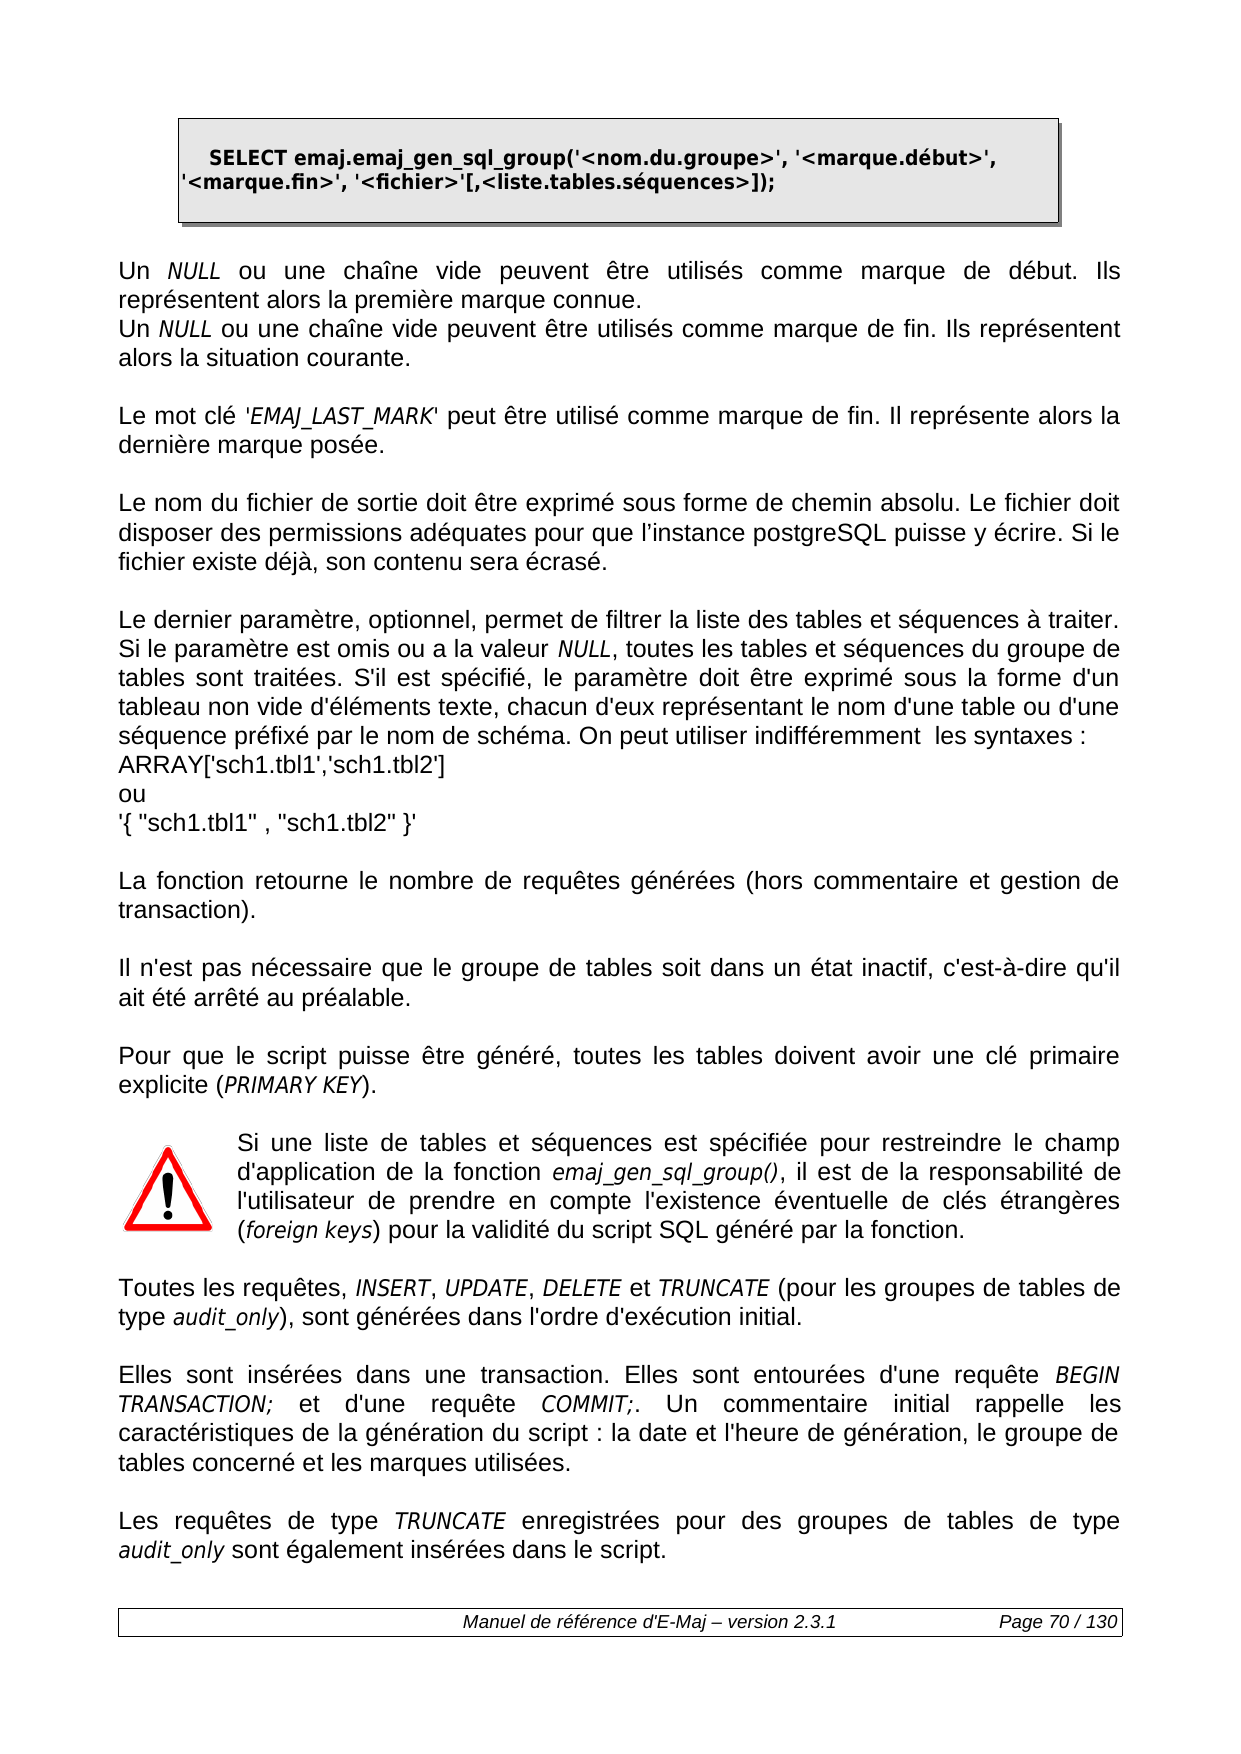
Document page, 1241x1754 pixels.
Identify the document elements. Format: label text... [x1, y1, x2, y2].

text Pour que le script puisse être généré, toutes les tables doivent avoir une clé primaire explicite (PRIMARY KEY). [118, 1041, 1122, 1099]
text Il n'est pas nécessaire que le groupe de tables soit dans un état inactif, c'est-à-dire qu'il ait été arrêté au préalable. [118, 953, 1122, 1011]
text Si une liste de tables et séquences est spécifiée pour restreindre le champ d'application de la fonction emaj_gen_sql_group(), il est de la responsabilité de l'utilisateur de prendre en compte l'existence éventuelle de clés étrangères (foreign keys) pour la validité du script SQL généré par la fonction. [237, 1128, 1122, 1244]
text Les requêtes de type TRUNCATE enregistrées pour des groupes de tables de type audit_only sont également insérées dans le script. [118, 1506, 1122, 1564]
text ou [118, 779, 1122, 808]
text '{ "sch1.tbl1" , "sch1.tbl2" }' [118, 808, 1122, 837]
text SELECT emaj.emaj_gen_sql_group('<nom.du.groupe>', '<marque.début>', '<marque.fin>', '<fichier>'[,<liste.tables.séquences>]); [179, 143, 1058, 192]
text Le mot clé 'EMAJ_LAST_MARK' peut être utilisé comme marque de fin. Il représente alors la dernière marque posée. [118, 401, 1122, 459]
text ARRAY['sch1.tbl1','sch1.tbl2'] [118, 750, 1122, 779]
text Le dernier paramètre, optionnel, permet de filtrer la liste des tables et séquences à traiter. Si le paramètre est omis ou a la valeur NULL, toutes les tables et séquences du groupe de tables sont traitées. S'il est spécifié, le paramètre doit être exprimé sous la forme d'un tableau non vide d'éléments texte, chacun d'eux représentant le nom d'une table ou d'une séquence préfixé par le nom de schéma. On peut utiliser indifféremment les syntaxes : [118, 604, 1122, 750]
picture [122, 1145, 213, 1232]
text Elles sont insérées dans une transaction. Elles sont entourées d'une requête BEGIN TRANSACTION; et d'une requête COMMIT;. Un commentaire initial rappelle les caractéristiques de la génération du script : la date et l'heure de génération, le groupe de tables concerné et les marques utilisées. [118, 1360, 1122, 1476]
text La fonction retourne le nombre de requêtes générées (hors commentaire et gestion de transaction). [118, 866, 1122, 924]
text Un NULL ou une chaîne vide peuvent être utilisés comme marque de début. Ils représentent alors la première marque connue. [118, 256, 1122, 314]
text Toutes les requêtes, INSERT, UPDATE, DELETE et TRUNCATE (pour les groupes de tables de type audit_only), sont générées dans l'ordre d'exécution initial. [118, 1273, 1122, 1331]
text Le nom du fichier de sortie doit être exprimé sous forme de chemin absolu. Le fichier doit disposer des permissions adéquates pour que l’instance postgreSQL puisse y écrire. Si le fichier existe déjà, son contenu sera écrasé. [118, 488, 1122, 576]
text Un NULL ou une chaîne vide peuvent être utilisés comme marque de fin. Ils représentent alors la situation courante. [118, 314, 1122, 372]
